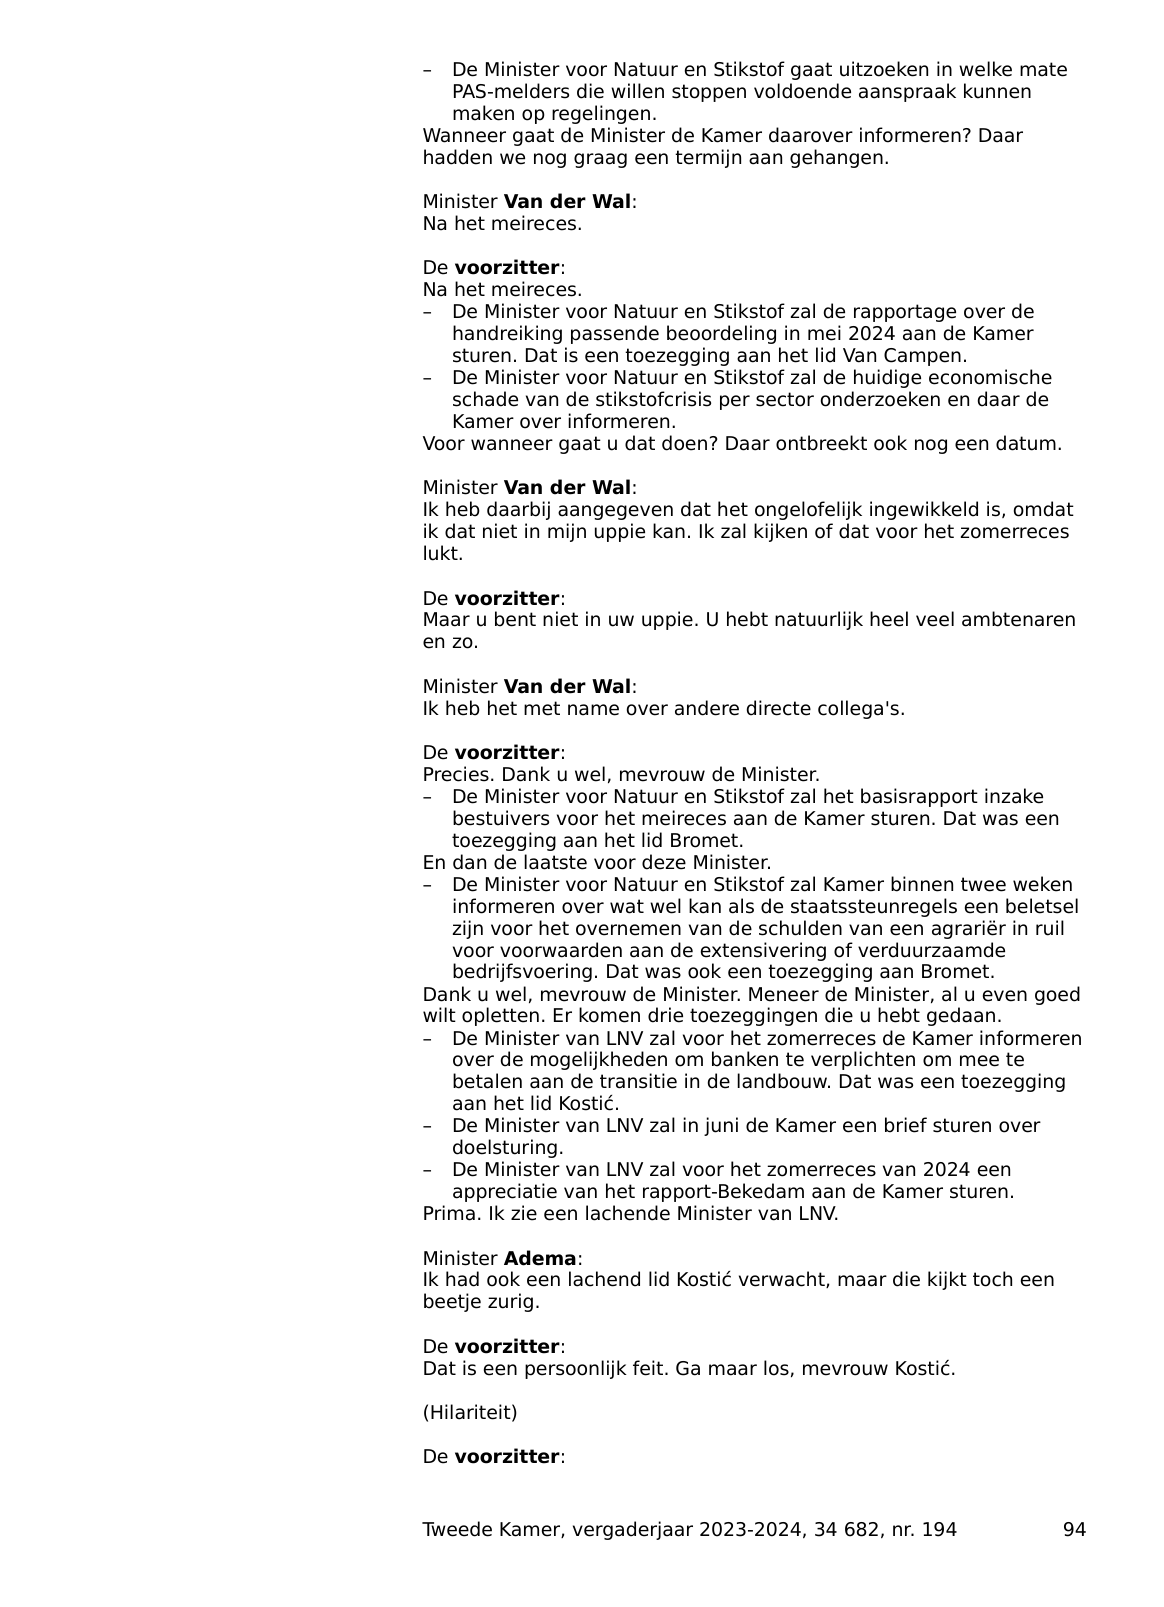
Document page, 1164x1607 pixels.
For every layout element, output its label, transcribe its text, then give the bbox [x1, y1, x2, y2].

text En dan de laatste voor deze Minister. [422, 852, 1087, 873]
text De voorzitter: [422, 257, 1087, 279]
text De voorzitter: [422, 1336, 1087, 1357]
text Wanneer gaat de Minister de Kamer daarover informeren? Daar hadden we nog graag een termijn aan gehangen. [422, 125, 1087, 169]
text Minister Van der Wal: [422, 191, 1087, 213]
text De voorzitter: [422, 587, 1087, 609]
text Minister Van der Wal: [422, 676, 1087, 697]
text Ik had ook een lachend lid Kostić verwacht, maar die kijkt toch een beetje zurig. [422, 1269, 1087, 1313]
text – De Minister van LNV zal voor het zomerreces van 2024 een appreciatie van het rapport-Bekedam aan de Kamer sturen. [422, 1159, 1087, 1203]
text Ik heb het met name over andere directe collega's. [422, 697, 1087, 719]
text – De Minister voor Natuur en Stikstof zal de huidige economische schade van de stikstofcrisis per sector onderzoeken en daar de Kamer over informeren. [422, 367, 1087, 433]
text Na het meireces. [422, 213, 1087, 235]
text – De Minister voor Natuur en Stikstof gaat uitzoeken in welke mate PAS-melders die willen stoppen voldoende aanspraak kunnen maken op regelingen. [422, 59, 1087, 125]
text – De Minister voor Natuur en Stikstof zal het basisrapport inzake bestuivers voor het meireces aan de Kamer sturen. Dat was een toezegging aan het lid Bromet. [422, 786, 1087, 852]
text Ik heb daarbij aangegeven dat het ongelofelijk ingewikkeld is, omdat ik dat niet in mijn uppie kan. Ik zal kijken of dat voor het zomerreces lukt. [422, 499, 1087, 565]
text Prima. Ik zie een lachende Minister van LNV. [422, 1203, 1087, 1225]
text – De Minister voor Natuur en Stikstof zal de rapportage over de handreiking passende beoordeling in mei 2024 aan de Kamer sturen. Dat is een toezegging aan het lid Van Campen. [422, 301, 1087, 367]
text Dat is een persoonlijk feit. Ga maar los, mevrouw Kostić. [422, 1357, 1087, 1379]
text Maar u bent niet in uw uppie. U hebt natuurlijk heel veel ambtenaren en zo. [422, 609, 1087, 653]
text (Hilariteit) [422, 1402, 1087, 1424]
text Na het meireces. [422, 279, 1087, 301]
text Voor wanneer gaat u dat doen? Daar ontbreekt ook nog een datum. [422, 433, 1087, 455]
text – De Minister van LNV zal voor het zomerreces de Kamer informeren over de mogelijkheden om banken te verplichten om mee te betalen aan de transitie in de landbouw. Dat was een toezegging aan het lid Kostić. [422, 1027, 1087, 1115]
text De voorzitter: [422, 742, 1087, 764]
text Precies. Dank u wel, mevrouw de Minister. [422, 764, 1087, 786]
text Minister Adema: [422, 1247, 1087, 1269]
text – De Minister van LNV zal in juni de Kamer een brief sturen over doelsturing. [422, 1115, 1087, 1159]
text Dank u wel, mevrouw de Minister. Meneer de Minister, al u even goed wilt opletten. Er komen drie toezeggingen die u hebt gedaan. [422, 983, 1087, 1027]
text Minister Van der Wal: [422, 477, 1087, 499]
text – De Minister voor Natuur en Stikstof zal Kamer binnen twee weken informeren over wat wel kan als de staatssteunregels een beletsel zijn voor het overnemen van de schulden van een agrariër in ruil voor voorwaarden aan de extensivering of verduurzaamde bedrijfsvoering. Dat was ook een toezegging aan Bromet. [422, 873, 1087, 983]
text De voorzitter: [422, 1446, 1087, 1468]
